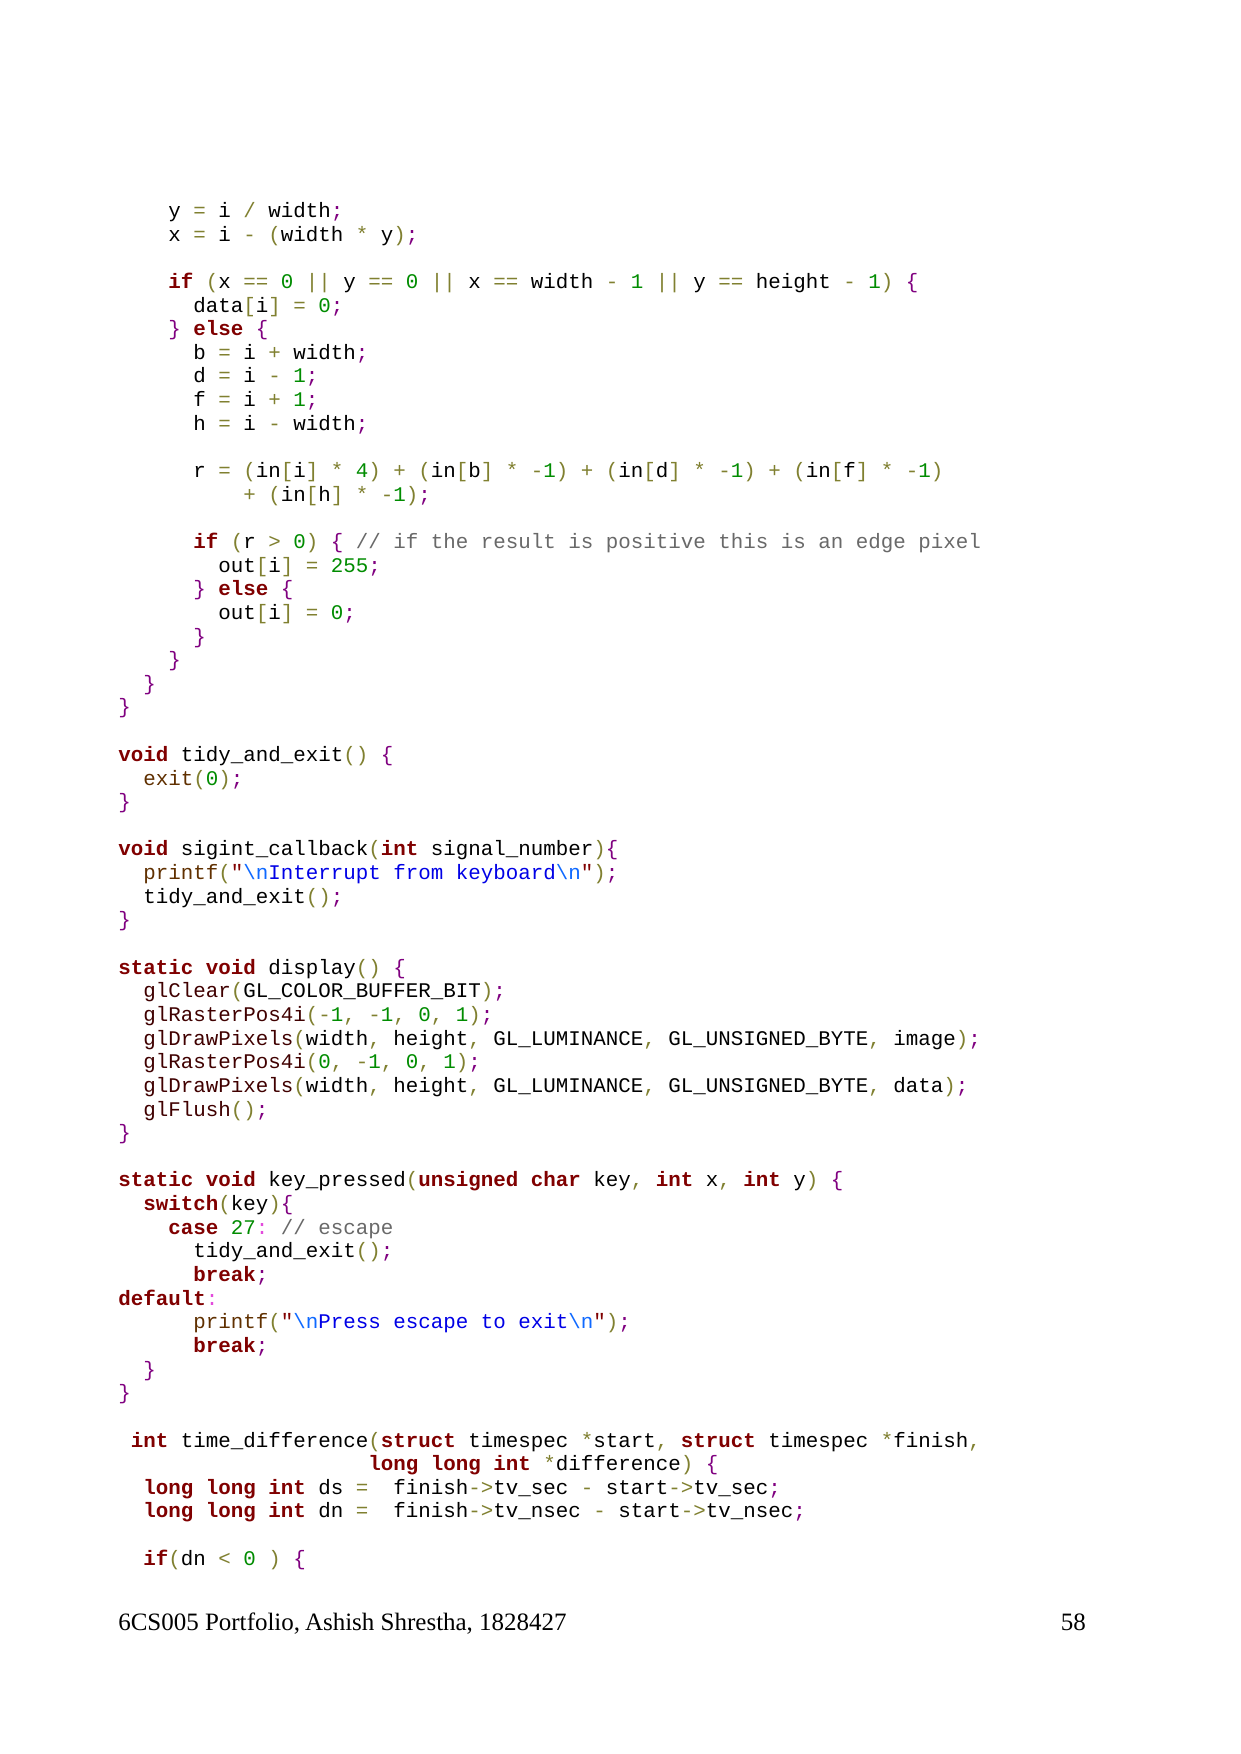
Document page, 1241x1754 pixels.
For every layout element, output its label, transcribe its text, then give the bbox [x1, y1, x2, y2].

text default: [118, 1288, 1122, 1311]
text + (in[h] * -1); [118, 484, 1122, 507]
text glRasterPos4i(-1, -1, 0, 1); [118, 1004, 1122, 1028]
text r = (in[i] * 4) + (in[b] * -1) + (in[d] * -1) + (in[f] * -1) [118, 460, 1122, 484]
text static void display() { [118, 957, 1122, 980]
text static void key_pressed(unsigned char key, int x, int y) { [118, 1169, 1122, 1193]
text printf("\nInterrupt from keyboard\n"); [118, 862, 1122, 886]
text } else { [118, 578, 1122, 602]
text break; [118, 1264, 1122, 1288]
text void sigint_callback(int signal_number){ [118, 838, 1122, 862]
text } [118, 1359, 1122, 1382]
text tidy_and_exit(); [118, 886, 1122, 909]
text } [118, 909, 1122, 933]
text h = i - width; [118, 413, 1122, 436]
text long long int dn = finish->tv_nsec - start->tv_nsec; [118, 1501, 1122, 1524]
text glRasterPos4i(0, -1, 0, 1); [118, 1051, 1122, 1075]
text void tidy_and_exit() { [118, 744, 1122, 767]
text } [118, 673, 1122, 697]
text if (x == 0 || y == 0 || x == width - 1 || y == height - 1) { [118, 271, 1122, 294]
text switch(key){ [118, 1193, 1122, 1217]
text glDrawPixels(width, height, GL_LUMINANCE, GL_UNSIGNED_BYTE, image); [118, 1028, 1122, 1051]
text } else { [118, 318, 1122, 342]
text } [118, 697, 1122, 720]
text } [118, 791, 1122, 815]
text int time_difference(struct timespec *start, struct timespec *finish, [118, 1429, 1122, 1453]
text data[i] = 0; [118, 294, 1122, 318]
text b = i + width; [118, 342, 1122, 366]
text } [118, 1382, 1122, 1406]
text printf("\nPress escape to exit\n"); [118, 1311, 1122, 1335]
text d = i - 1; [118, 366, 1122, 389]
text y = i / width; [118, 200, 1122, 224]
text glClear(GL_COLOR_BUFFER_BIT); [118, 980, 1122, 1004]
text glDrawPixels(width, height, GL_LUMINANCE, GL_UNSIGNED_BYTE, data); [118, 1075, 1122, 1098]
text } [118, 649, 1122, 673]
text long long int *difference) { [118, 1453, 1122, 1477]
text f = i + 1; [118, 389, 1122, 413]
text long long int ds = finish->tv_sec - start->tv_sec; [118, 1477, 1122, 1501]
text if (r > 0) { // if the result is positive this is an edge pixel [118, 531, 1122, 555]
text exit(0); [118, 767, 1122, 791]
text out[i] = 0; [118, 602, 1122, 626]
text out[i] = 255; [118, 555, 1122, 578]
text tidy_and_exit(); [118, 1240, 1122, 1264]
text } [118, 1122, 1122, 1146]
text glFlush(); [118, 1098, 1122, 1122]
text break; [118, 1335, 1122, 1359]
text case 27: // escape [118, 1217, 1122, 1240]
text if(dn < 0 ) { [118, 1548, 1122, 1571]
text } [118, 626, 1122, 649]
text x = i - (width * y); [118, 224, 1122, 247]
